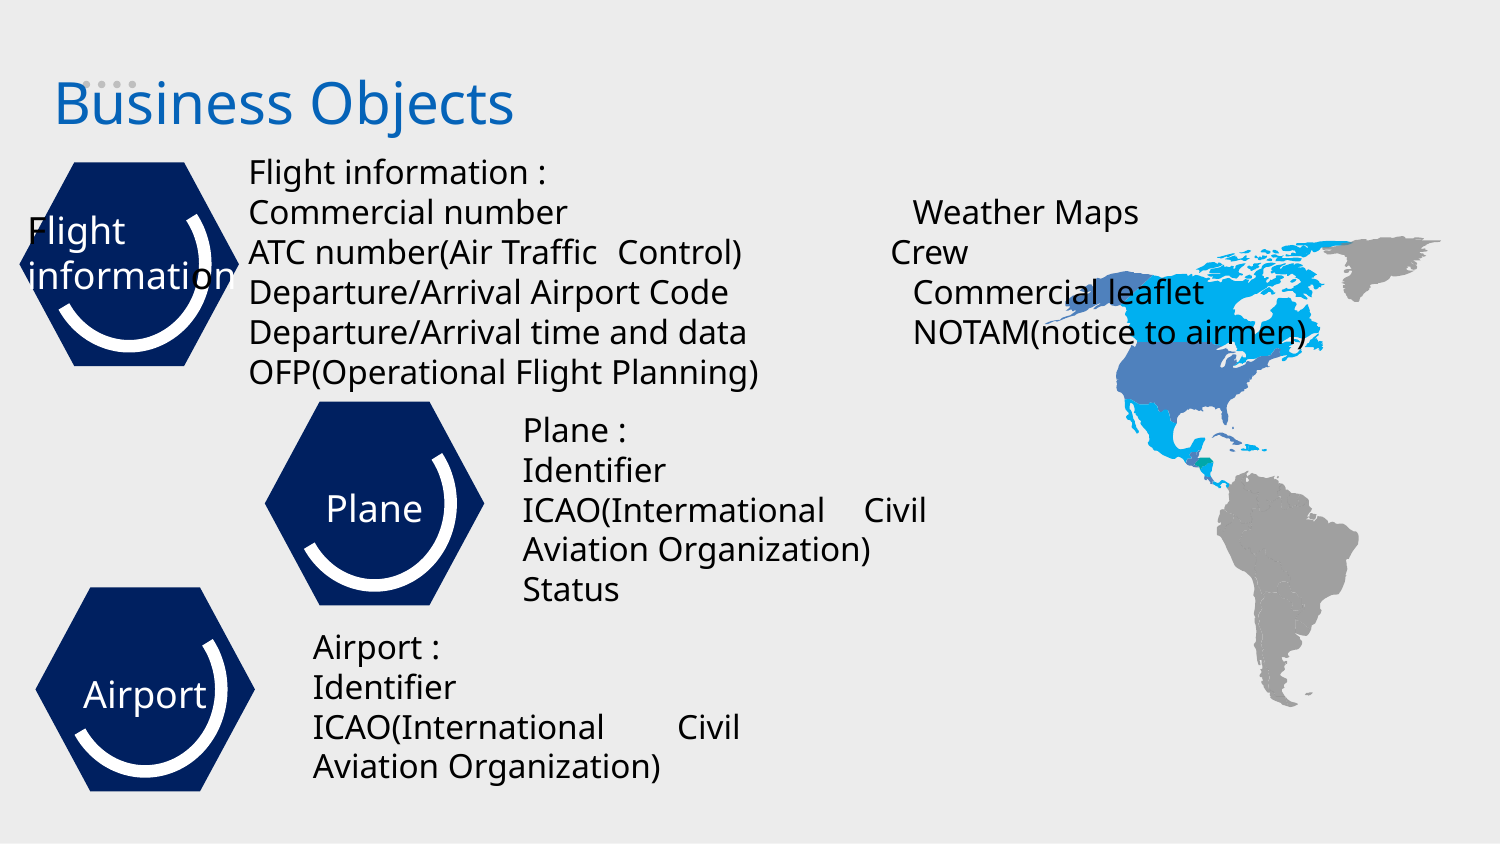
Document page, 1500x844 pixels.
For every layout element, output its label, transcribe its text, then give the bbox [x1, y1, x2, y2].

text_box [1240, 444, 1260, 452]
text_box [35, 587, 255, 792]
text_box [1211, 432, 1243, 445]
text_box [264, 401, 485, 606]
text_box Plane : Identifier ICAO(Intermational Civil Aviation Organization) Status [507, 401, 1040, 776]
text_box [71, 305, 187, 339]
text_box Business Objects [38, 59, 546, 144]
text_box [1124, 399, 1359, 708]
text_box Airport [68, 663, 223, 724]
text_box Flight information [12, 199, 252, 305]
text_box Airport : Identifier ICAO(International Civil Aviation Organization) [224, 578, 757, 834]
text_box [41, 305, 217, 367]
text_box Flight information : Commercial number Weather Maps ATC number(Air Traffic Control) Crew Departure/Arrival Airport Code Commercial leaflet Departure/Arrival time and data NOTAM(notice to airmen) OFP(Operational Flight Planning) [233, 143, 1500, 399]
text_box Plane [310, 477, 439, 538]
text_box [54, 162, 204, 199]
